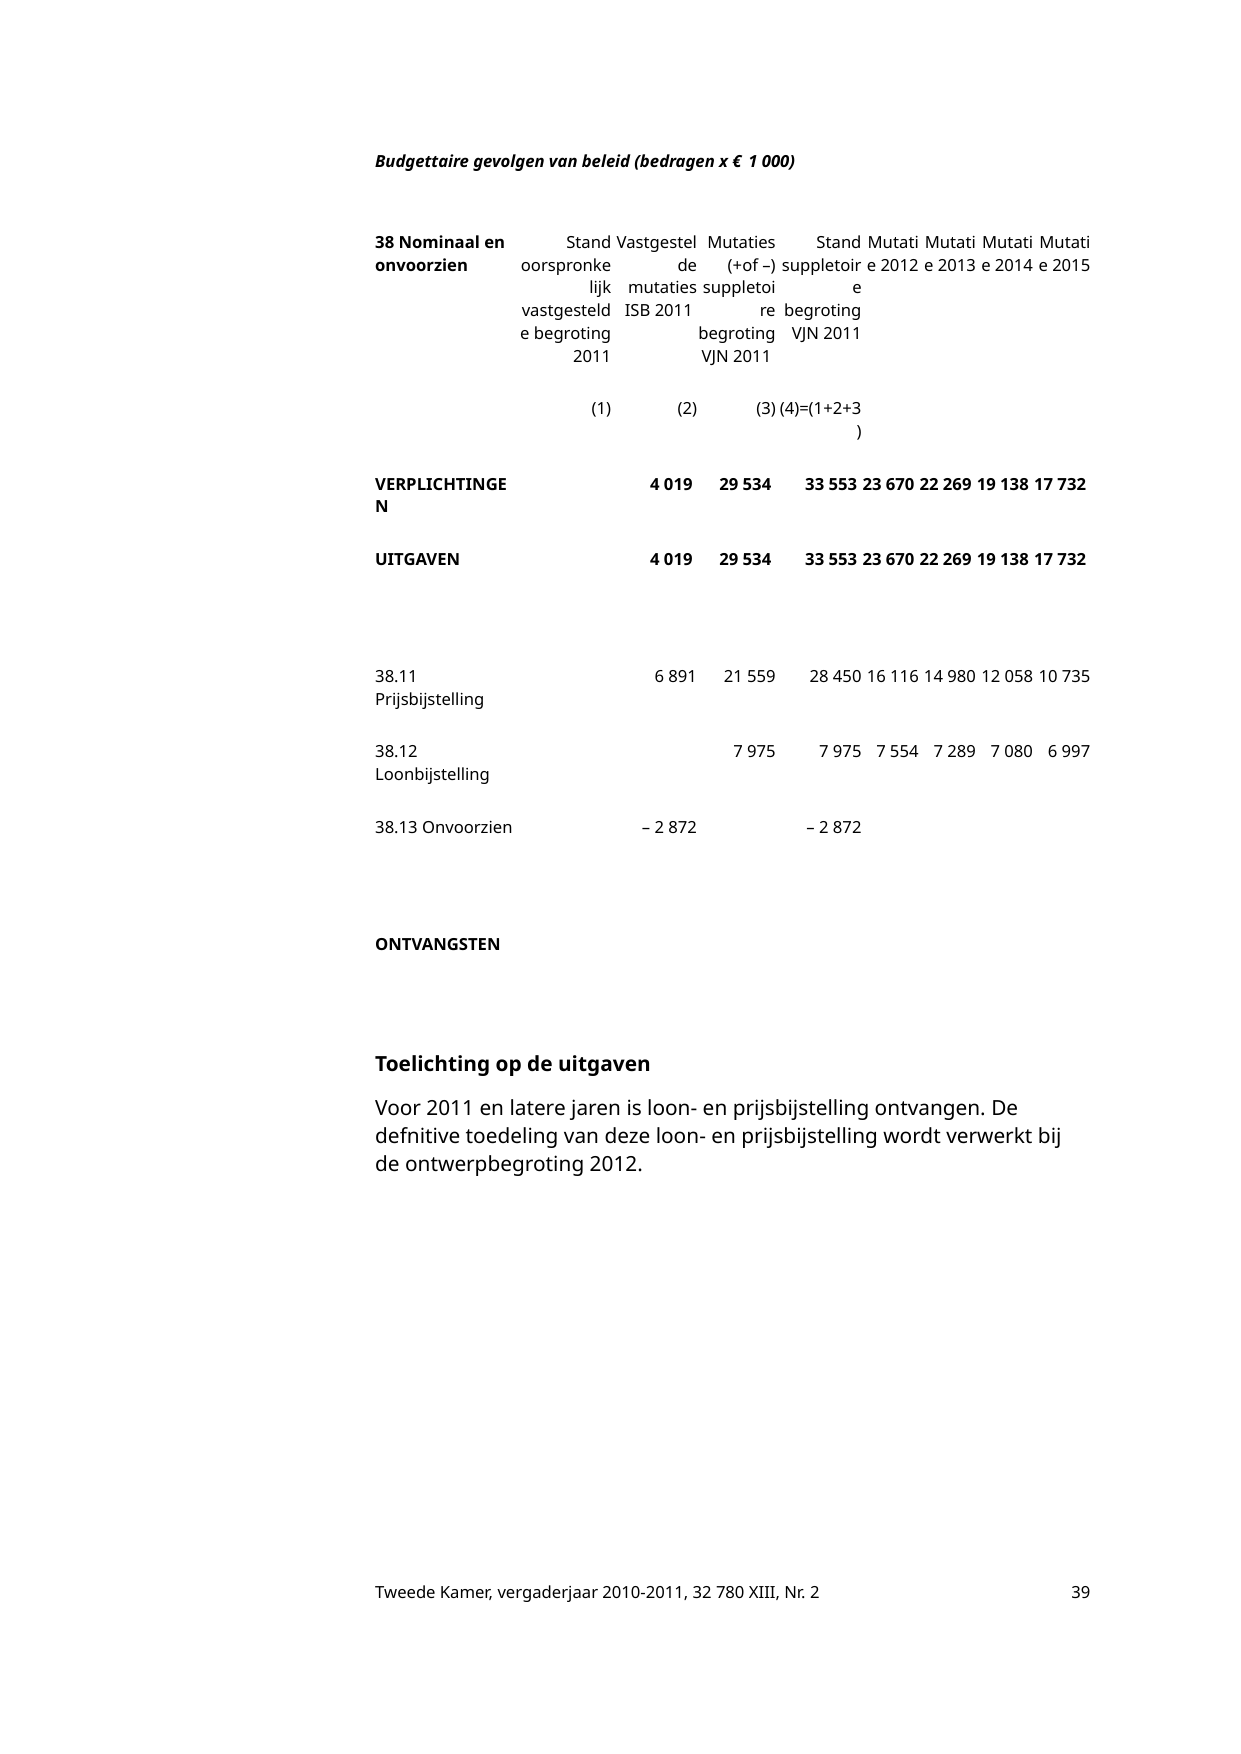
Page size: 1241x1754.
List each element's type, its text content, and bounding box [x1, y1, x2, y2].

table_cell 19 138 [976, 472, 1033, 548]
table_cell 7 975 [697, 740, 775, 815]
table_cell 29 534 [697, 472, 775, 548]
table_header Mutaties (+of –) suppletoire begroting VJN 2011 [697, 231, 775, 397]
table_cell [375, 397, 518, 472]
table_cell [518, 932, 611, 991]
table_cell 7 975 [775, 740, 861, 815]
table_cell 38.11 Prijsbijstelling [375, 665, 518, 740]
table_cell [611, 740, 697, 815]
table_cell [976, 815, 1033, 874]
table_cell [919, 397, 976, 472]
table_cell [518, 665, 611, 740]
text Budgettaire gevolgen van beleid (bedragen x € 1 000) [375, 150, 1090, 173]
table_cell [976, 874, 1033, 932]
table_cell [697, 815, 775, 874]
table_cell [861, 397, 918, 472]
table_cell [919, 606, 976, 664]
table_cell [518, 606, 611, 664]
table_cell 6 997 [1033, 740, 1090, 815]
table_header Stand suppletoire begroting VJN 2011 [775, 231, 861, 397]
table_cell 22 269 [919, 472, 976, 548]
table_cell 33 553 [775, 548, 861, 606]
table_cell [611, 874, 697, 932]
table_cell [1033, 606, 1090, 664]
table_cell [697, 932, 775, 991]
table_cell 33 553 [775, 472, 861, 548]
table_cell 7 554 [861, 740, 918, 815]
table_cell [775, 932, 861, 991]
table_cell – 2 872 [611, 815, 697, 874]
table_cell [518, 740, 611, 815]
table_cell 17 732 [1033, 548, 1090, 606]
text Voor 2011 en latere jaren is loon- en prijsbijstelling ontvangen. De defnitive toedeling van deze loon- en prijsbijstelling wordt verwerkt bij de ontwerpbegroting 2012. [375, 1093, 1090, 1178]
table_cell 21 559 [697, 665, 775, 740]
table_header Stand oorspronkelijk vastgestelde begroting 2011 [518, 231, 611, 397]
table_header Vastgestelde mutaties ISB 2011 [611, 231, 697, 397]
table_cell [518, 548, 611, 606]
table_cell [697, 606, 775, 664]
table_cell 12 058 [976, 665, 1033, 740]
table_cell [1033, 815, 1090, 874]
table_cell [518, 874, 611, 932]
table_cell 7 080 [976, 740, 1033, 815]
table_cell [919, 815, 976, 874]
table_cell [375, 606, 518, 664]
table_cell 6 891 [611, 665, 697, 740]
table_cell ONTVANGSTEN [375, 932, 518, 991]
table_header Mutatie 2014 [976, 231, 1033, 397]
table_cell 17 732 [1033, 472, 1090, 548]
table_cell 4 019 [611, 472, 697, 548]
table_cell VERPLICHTINGEN [375, 472, 518, 548]
table_cell [697, 874, 775, 932]
table_cell UITGAVEN [375, 548, 518, 606]
table_cell 10 735 [1033, 665, 1090, 740]
table_cell (2) [611, 397, 697, 472]
table_cell 28 450 [775, 665, 861, 740]
table_cell 23 670 [861, 472, 918, 548]
table_cell [775, 606, 861, 664]
table_cell 23 670 [861, 548, 918, 606]
table_header Mutatie 2012 [861, 231, 918, 397]
table_cell [1033, 397, 1090, 472]
table_cell 4 019 [611, 548, 697, 606]
table_cell [611, 606, 697, 664]
table_cell [775, 874, 861, 932]
table_cell [518, 815, 611, 874]
table_cell [861, 874, 918, 932]
table_cell 22 269 [919, 548, 976, 606]
text Toelichting op de uitgaven [375, 1049, 1090, 1078]
table_cell 16 116 [861, 665, 918, 740]
table_cell (1) [518, 397, 611, 472]
table_cell [919, 932, 976, 991]
table_cell [518, 472, 611, 548]
table_header 38 Nominaal en onvoorzien [375, 231, 518, 397]
table_cell – 2 872 [775, 815, 861, 874]
table_cell (3) [697, 397, 775, 472]
table_cell 38.12 Loonbijstelling [375, 740, 518, 815]
table_cell [1033, 932, 1090, 991]
table_cell (4)=(1+2+3) [775, 397, 861, 472]
table_cell [861, 815, 918, 874]
table_cell [861, 932, 918, 991]
table_cell [919, 874, 976, 932]
table_header Mutatie 2015 [1033, 231, 1090, 397]
table_cell [861, 606, 918, 664]
table_cell 14 980 [919, 665, 976, 740]
table_cell [976, 606, 1033, 664]
table_cell 29 534 [697, 548, 775, 606]
table_cell [1033, 874, 1090, 932]
table_cell [976, 932, 1033, 991]
table_cell [976, 397, 1033, 472]
table_cell [375, 874, 518, 932]
table_cell 38.13 Onvoorzien [375, 815, 518, 874]
table_cell 7 289 [919, 740, 976, 815]
table_cell [611, 932, 697, 991]
table_header Mutatie 2013 [919, 231, 976, 397]
table_cell 19 138 [976, 548, 1033, 606]
